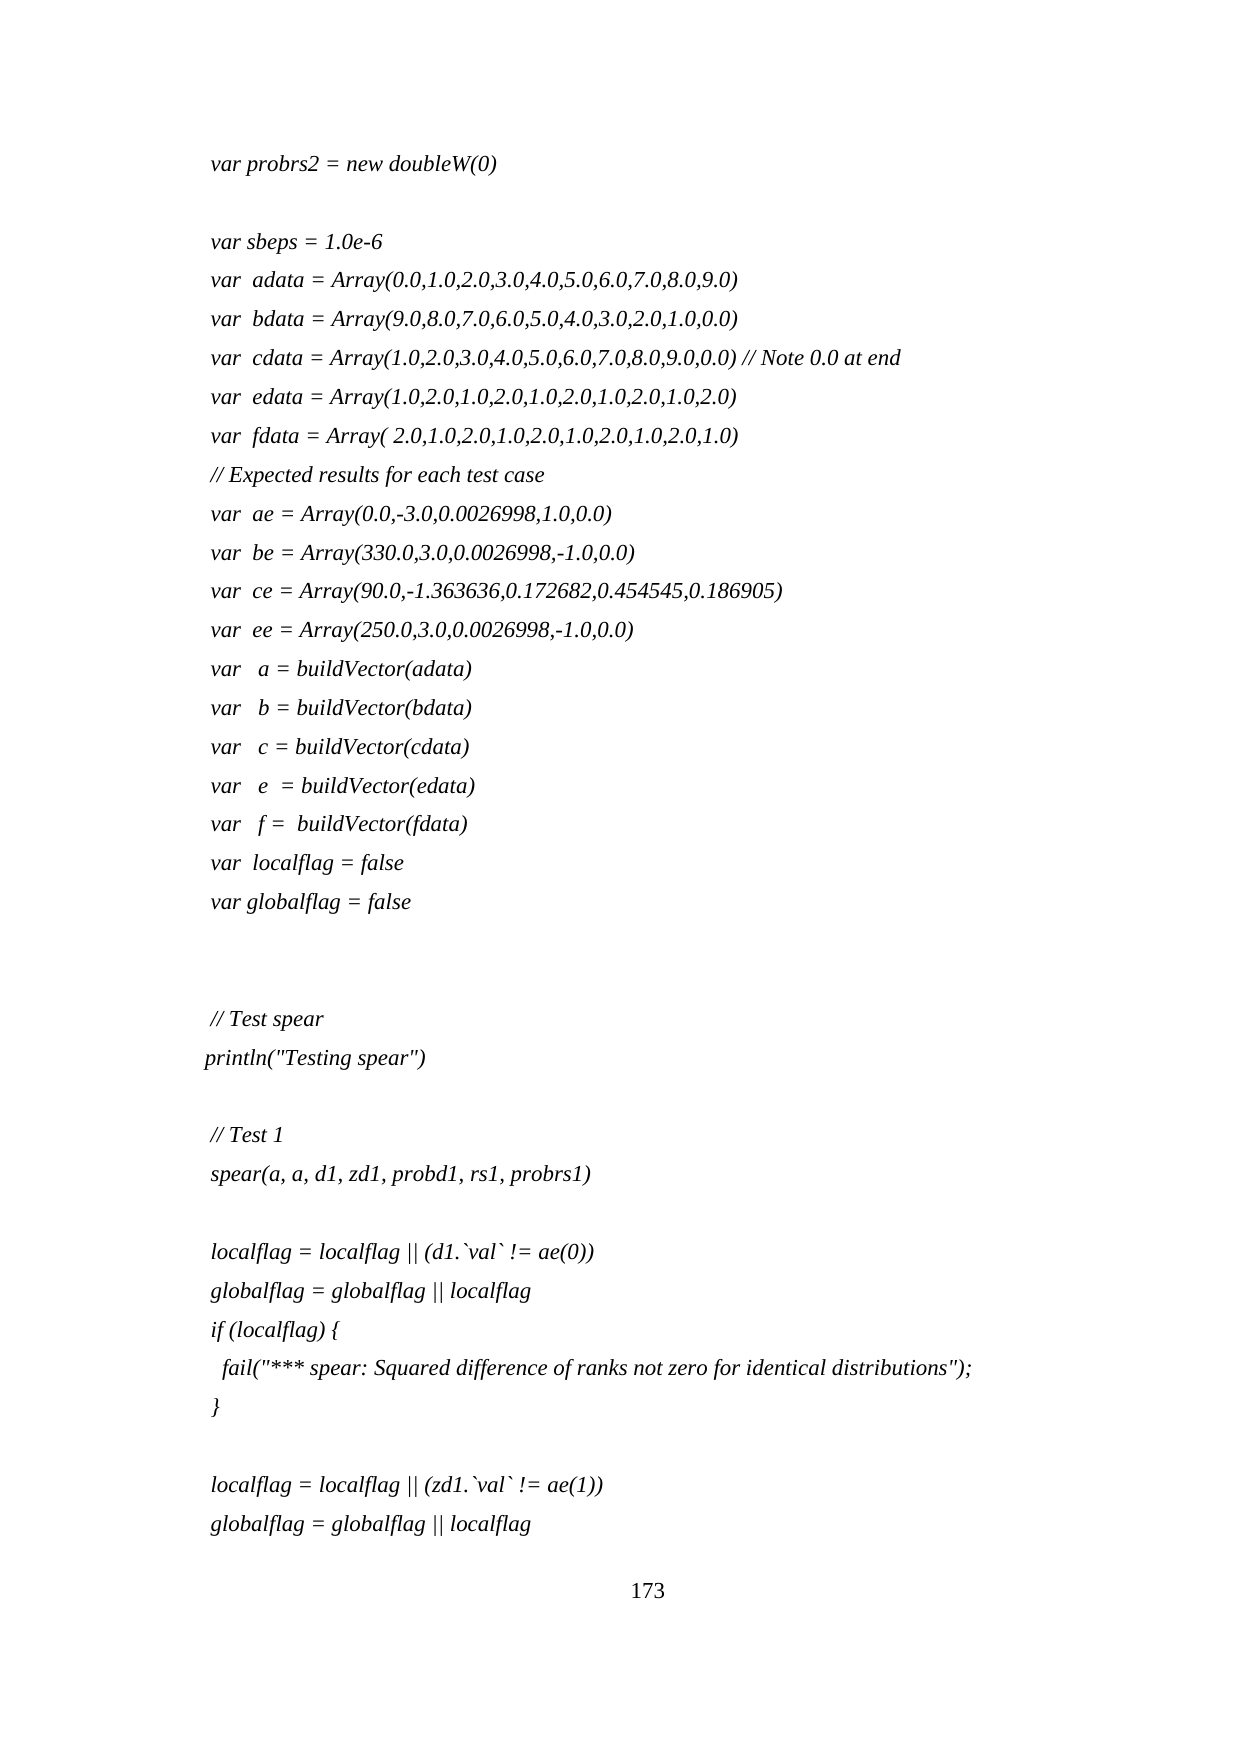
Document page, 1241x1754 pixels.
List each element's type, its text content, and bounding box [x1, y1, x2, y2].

text // Test 1 [187, 1121, 1108, 1148]
text var f = buildVector(fdata) [187, 811, 1108, 837]
text var b = buildVector(bdata) [187, 694, 1108, 720]
text var ee = Array(250.0,3.0,0.0026998,-1.0,0.0) [187, 616, 1108, 643]
text var e = buildVector(edata) [187, 772, 1108, 798]
text // Expected results for each test case [187, 461, 1108, 487]
text var edata = Array(1.0,2.0,1.0,2.0,1.0,2.0,1.0,2.0,1.0,2.0) [187, 383, 1108, 409]
text globalflag = globalflag || localflag [187, 1277, 1108, 1303]
text var globalflag = false [187, 888, 1108, 914]
text localflag = localflag || (d1.`val` != ae(0)) [187, 1238, 1108, 1264]
text var ae = Array(0.0,-3.0,0.0026998,1.0,0.0) [187, 500, 1108, 526]
text var a = buildVector(adata) [187, 655, 1108, 681]
text var fdata = Array( 2.0,1.0,2.0,1.0,2.0,1.0,2.0,1.0,2.0,1.0) [187, 422, 1108, 448]
text var cdata = Array(1.0,2.0,3.0,4.0,5.0,6.0,7.0,8.0,9.0,0.0) // Note 0.0 at end [187, 344, 1108, 371]
text globalflag = globalflag || localflag [187, 1510, 1108, 1536]
text var bdata = Array(9.0,8.0,7.0,6.0,5.0,4.0,3.0,2.0,1.0,0.0) [187, 305, 1108, 332]
text var ce = Array(90.0,-1.363636,0.172682,0.454545,0.186905) [187, 577, 1108, 604]
text } [187, 1393, 1108, 1420]
text // Test spear [187, 1005, 1108, 1031]
text var c = buildVector(cdata) [187, 733, 1108, 759]
text var adata = Array(0.0,1.0,2.0,3.0,4.0,5.0,6.0,7.0,8.0,9.0) [187, 267, 1108, 293]
text var probrs2 = new doubleW(0) [187, 150, 1108, 176]
text if (localflag) { [187, 1316, 1108, 1342]
text var sbeps = 1.0e-6 [187, 228, 1108, 254]
text var be = Array(330.0,3.0,0.0026998,-1.0,0.0) [187, 538, 1108, 565]
text var localflag = false [187, 849, 1108, 876]
text fail("*** spear: Squared difference of ranks not zero for identical distributions"); [187, 1354, 1108, 1381]
text println("Testing spear") [187, 1044, 1108, 1070]
text localflag = localflag || (zd1.`val` != ae(1)) [187, 1471, 1108, 1497]
text spear(a, a, d1, zd1, probd1, rs1, probrs1) [187, 1160, 1108, 1187]
